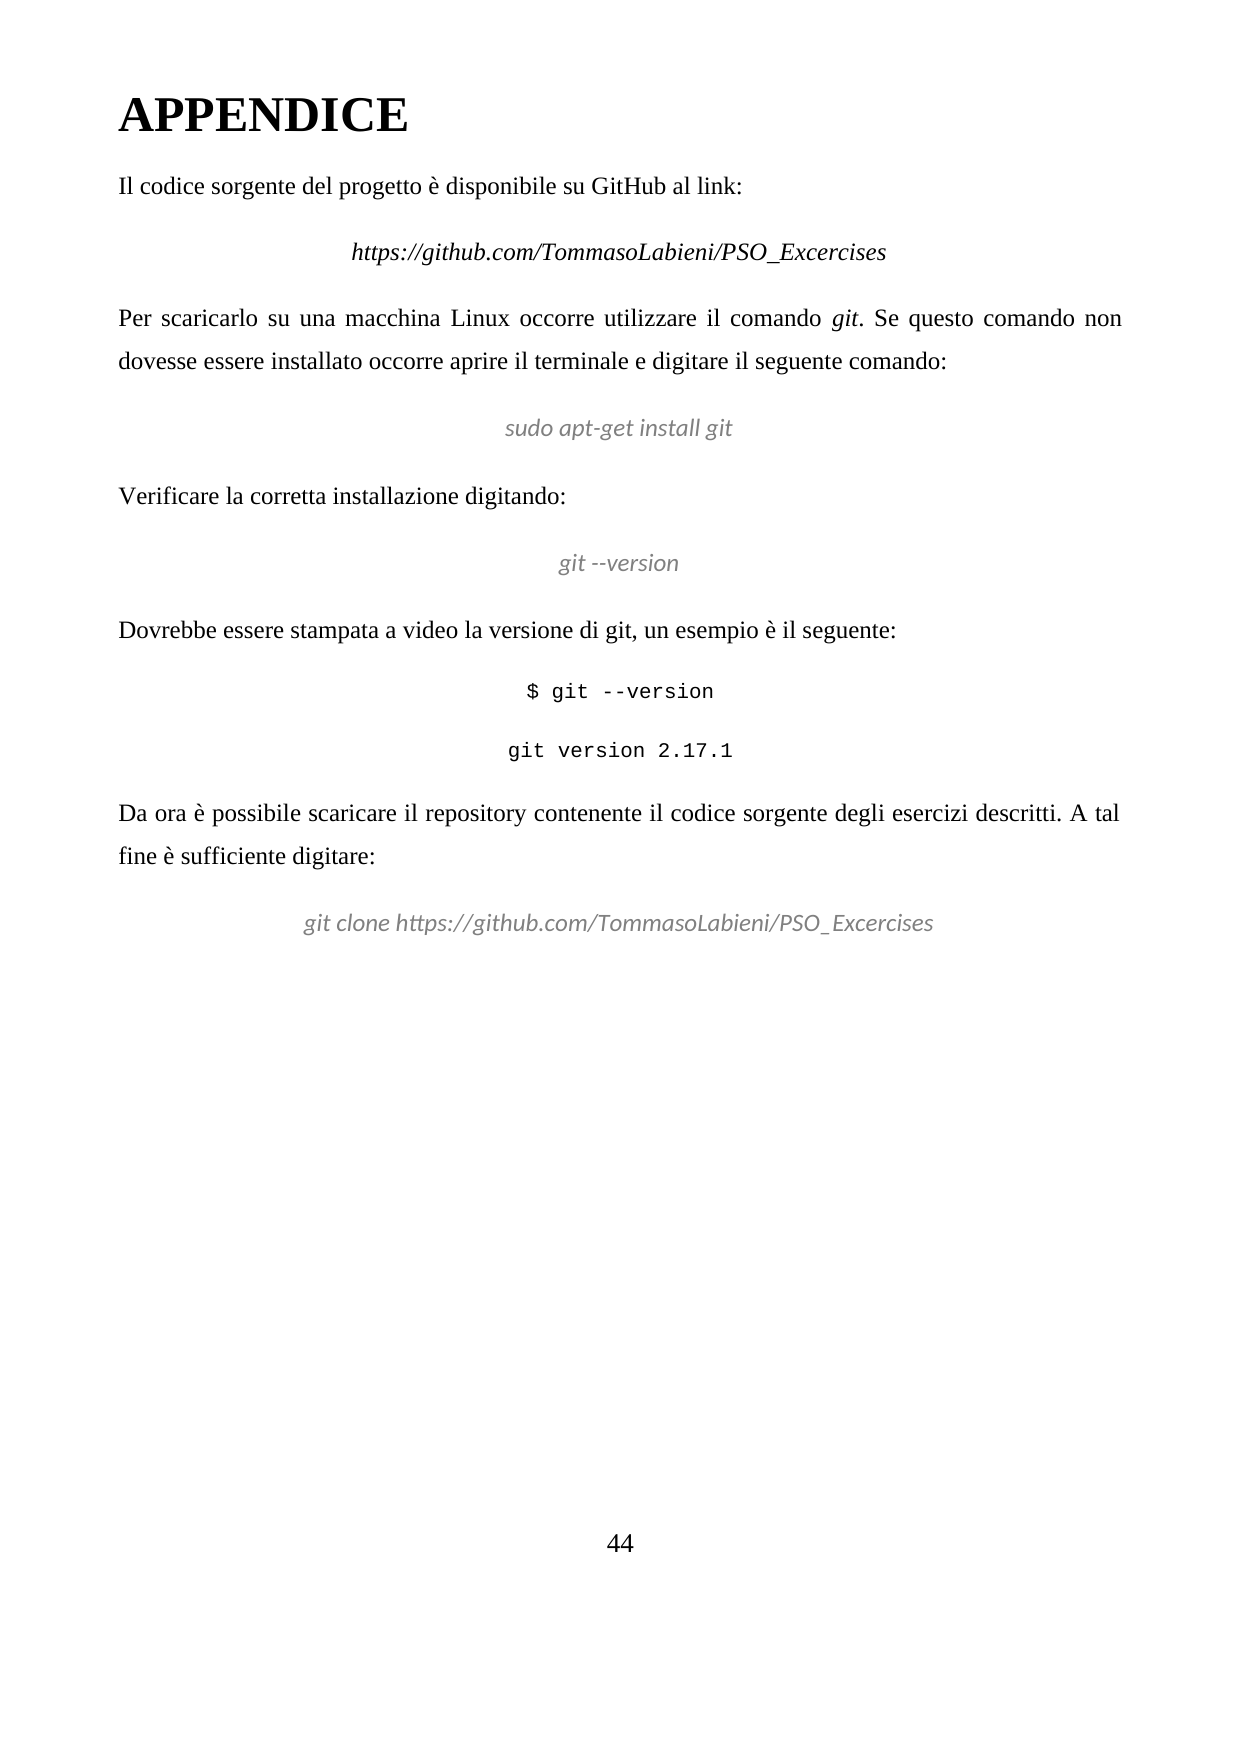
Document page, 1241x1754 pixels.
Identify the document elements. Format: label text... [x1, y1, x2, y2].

text git --version [118, 547, 1122, 577]
text Il codice sorgente del progetto è disponibile su GitHub al link: [118, 171, 1122, 200]
text git version 2.17.1 [118, 740, 1122, 763]
text Dovrebbe essere stampata a video la versione di git, un esempio è il seguente: [118, 616, 1122, 644]
text https://github.com/TommasoLabieni/PSO_Excercises [118, 237, 1122, 266]
subtitle APPENDICE [118, 84, 1122, 142]
text Da ora è possibile scaricare il repository contenente il codice sorgente degli esercizi descritti. A tal fine è sufficiente digitare: [118, 798, 1122, 870]
text Verificare la corretta installazione digitando: [118, 481, 1122, 509]
text git clone https://github.com/TommasoLabieni/PSO_Excercises [118, 907, 1122, 938]
text $ git --version [118, 682, 1122, 705]
text sudo apt-get install git [118, 412, 1122, 443]
text Per scaricarlo su una macchina Linux occorre utilizzare il comando git. Se questo comando non dovesse essere installato occorre aprire il terminale e digitare il seguente comando: [118, 303, 1122, 375]
